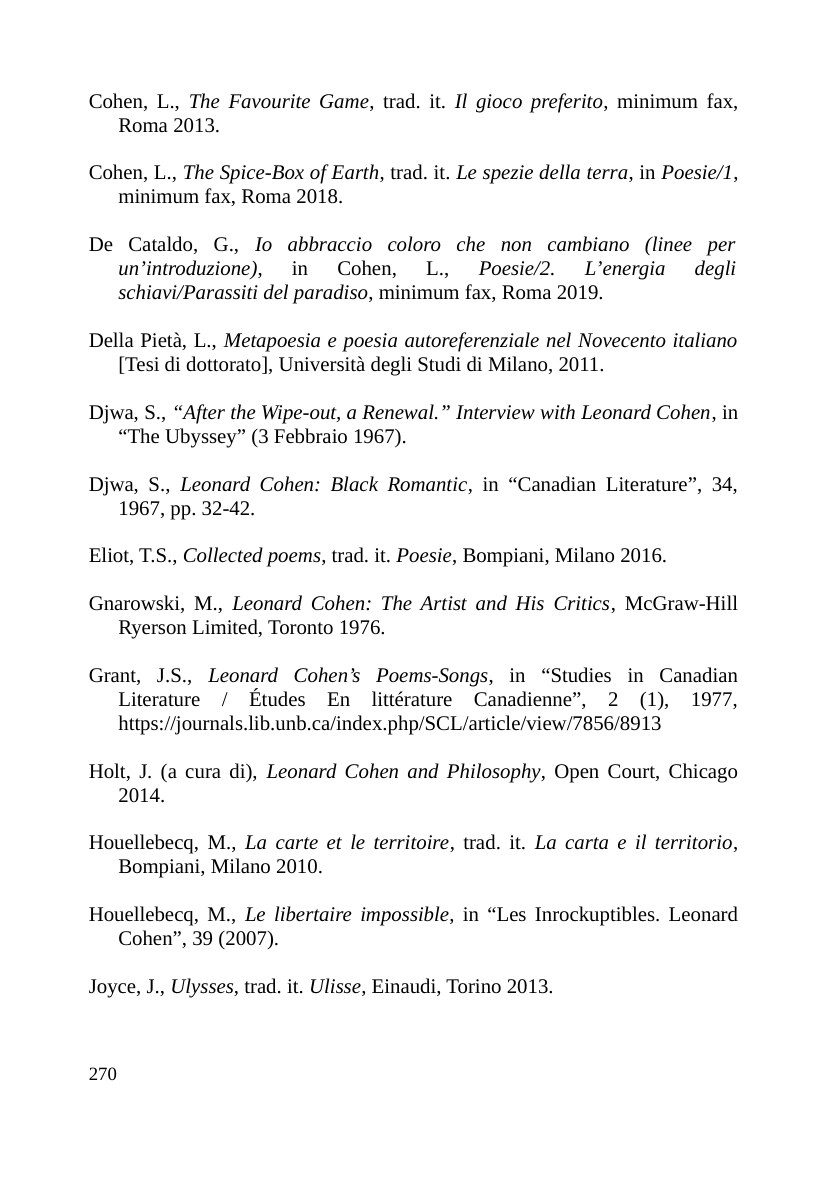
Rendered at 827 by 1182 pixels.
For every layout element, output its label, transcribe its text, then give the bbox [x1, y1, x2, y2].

text Gnarowski, M., Leonard Cohen: The Artist and His Critics, McGraw-Hill Ryerson Limited, Toronto 1976. [88, 591, 738, 639]
text Djwa, S., “After the Wipe-out, a Renewal.” Interview with Leonard Cohen, in “The Ubyssey” (3 Febbraio 1967). [88, 400, 738, 448]
text Cohen, L., The Spice-Box of Earth, trad. it. Le spezie della terra, in Poesie/1, minimum fax, Roma 2018. [88, 160, 738, 208]
text Eliot, T.S., Collected poems, trad. it. Poesie, Bompiani, Milano 2016. [88, 543, 738, 567]
text Joyce, J., Ulysses, trad. it. Ulisse, Einaudi, Torino 2013. [88, 974, 738, 998]
text Djwa, S., Leonard Cohen: Black Romantic, in “Canadian Literature”, 34, 1967, pp. 32-42. [88, 471, 738, 519]
text Holt, J. (a cura di), Leonard Cohen and Philosophy, Open Court, Chicago 2014. [88, 758, 738, 807]
text Grant, J.S., Leonard Cohen’s Poems-Songs, in “Studies in Canadian Literature / Études En littérature Canadienne”, 2 (1), 1977, https://journals.lib.unb.ca/index.php/SCL/article/view/7856/8913 [88, 663, 738, 735]
text Houellebecq, M., Le libertaire impossible, in “Les Inrockuptibles. Leonard Cohen”, 39 (2007). [88, 902, 738, 950]
text Della Pietà, L., Metapoesia e poesia autoreferenziale nel Novecento italiano [Tesi di dottorato], Università degli Studi di Milano, 2011. [88, 328, 738, 376]
text Cohen, L., The Favourite Game, trad. it. Il gioco preferito, minimum fax, Roma 2013. [88, 88, 738, 137]
text Houellebecq, M., La carte et le territoire, trad. it. La carta e il territorio, Bompiani, Milano 2010. [88, 830, 738, 878]
text De Cataldo, G., Io abbraccio coloro che non cambiano (linee per un’introduzione), in Cohen, L., Poesie/2. L’energia degli schiavi/Parassiti del paradiso, minimum fax, Roma 2019. [88, 232, 738, 304]
